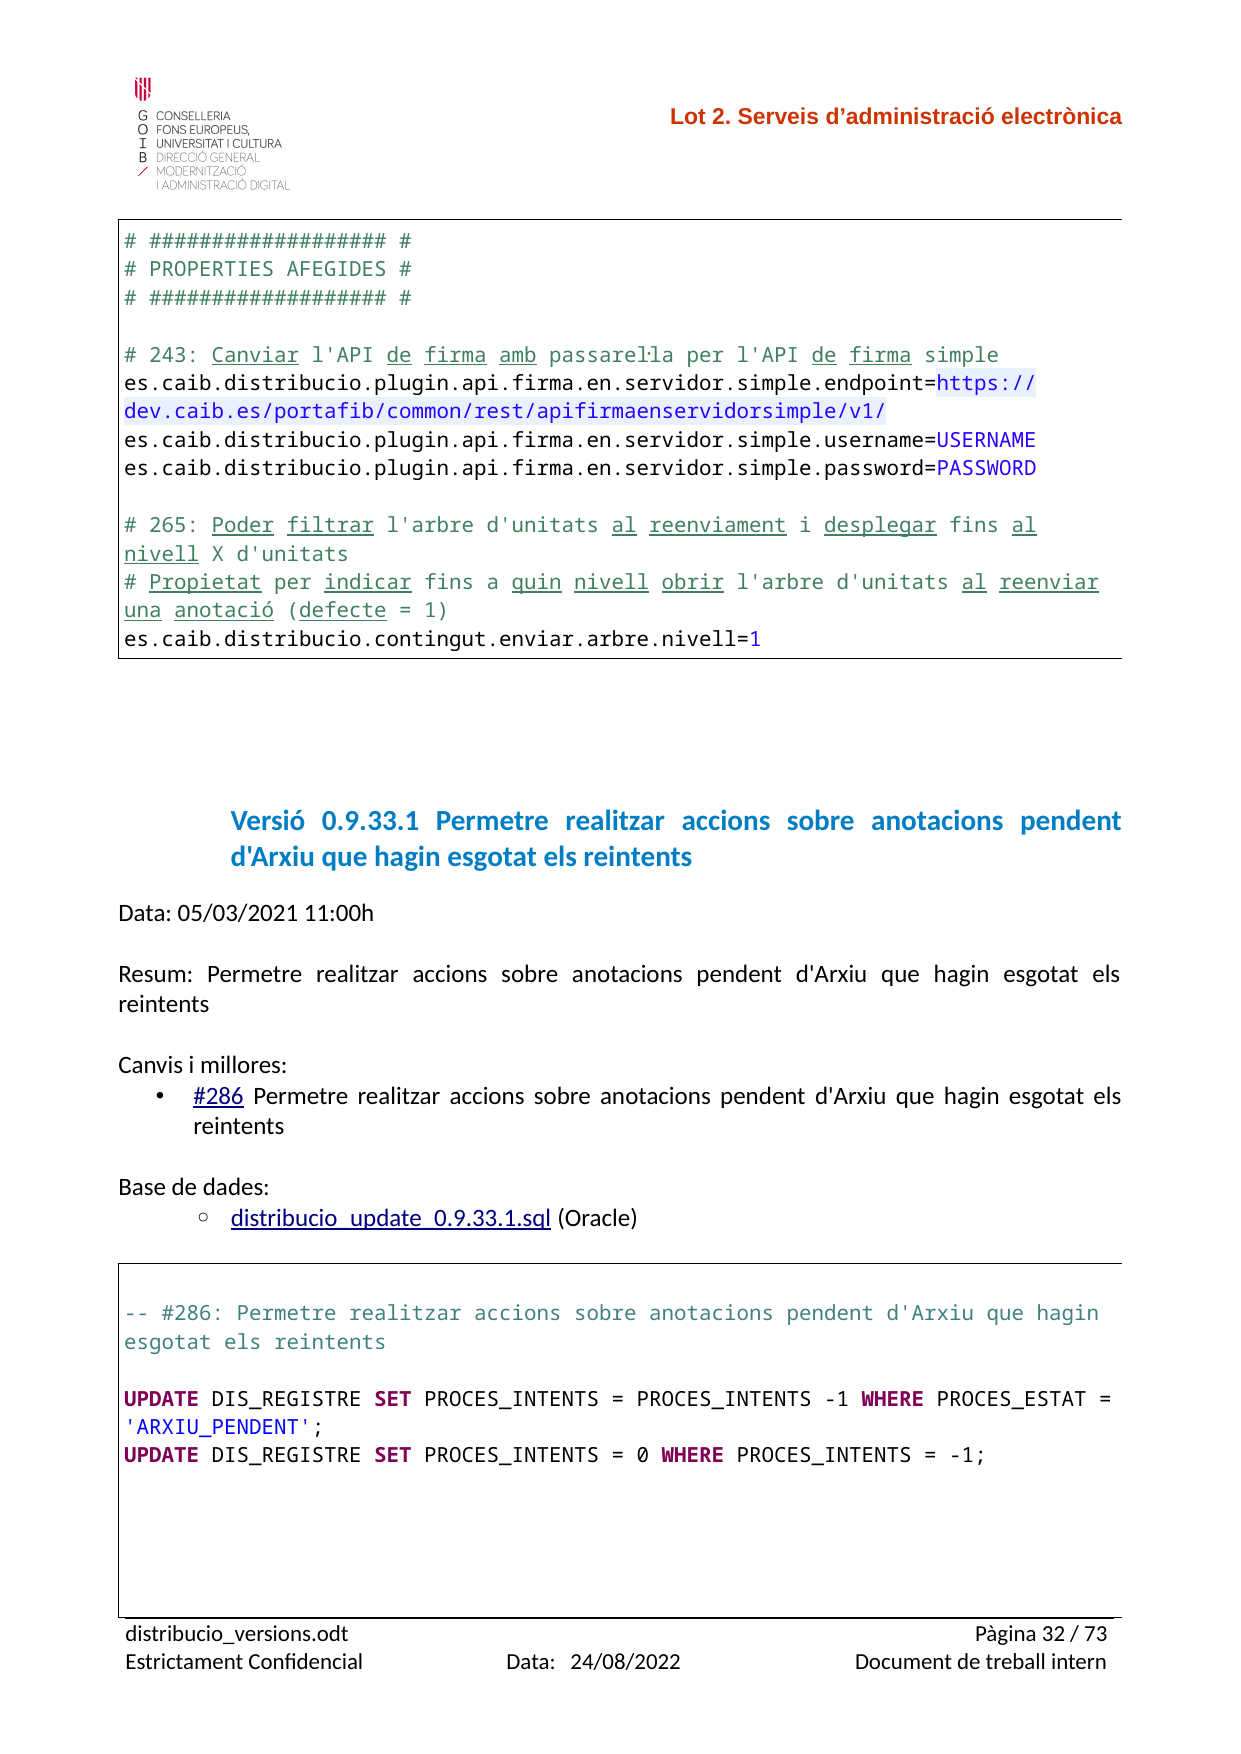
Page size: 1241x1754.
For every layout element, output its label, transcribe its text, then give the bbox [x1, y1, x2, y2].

text Canvis i millores: [118, 1049, 1122, 1080]
list #286 Permetre realitzar accions sobre anotacions pendent d'Arxiu que hagin esgotat els reintents [156, 1080, 1122, 1141]
text Data: 05/03/2021 11:00h [118, 897, 1122, 927]
list distribucio_update_0.9.33.1.sql (Oracle) [193, 1202, 1122, 1233]
picture [126, 70, 299, 197]
table_header # ################### # # PROPERTIES AFEGIDES # # ################### # # 243: Canviar l'API de firma amb passarel·la per l'API de firma simple es.caib.distribucio.plugin.api.firma.en.servidor.simple.endpoint=https://dev.caib.es/portafib/common/rest/apifirmaenservidorsimple/v1/ es.caib.distribucio.plugin.api.firma.en.servidor.simple.username=USERNAME es.caib.distribucio.plugin.api.firma.en.servidor.simple.password=PASSWORD # 265: Poder filtrar l'arbre d'unitats al reenviament i desplegar fins al nivell X d'unitats # Propietat per indicar fins a quin nivell obrir l'arbre d'unitats al reenviar una anotació (defecte = 1) es.caib.distribucio.contingut.enviar.arbre.nivell=1 [119, 220, 1122, 658]
table_header -- #286: Permetre realitzar accions sobre anotacions pendent d'Arxiu que hagin esgotat els reintents UPDATE DIS_REGISTRE SET PROCES_INTENTS = PROCES_INTENTS -1 WHERE PROCES_ESTAT = 'ARXIU_PENDENT'; UPDATE DIS_REGISTRE SET PROCES_INTENTS = 0 WHERE PROCES_INTENTS = -1; [119, 1264, 1122, 1617]
subtitle Versió 0.9.33.1 Permetre realitzar accions sobre anotacions pendent d'Arxiu que hagin esgotat els reintents [153, 802, 1122, 873]
text Resum: Permetre realitzar accions sobre anotacions pendent d'Arxiu que hagin esgotat els reintents [118, 958, 1122, 1019]
text Base de dades: [118, 1172, 1122, 1202]
